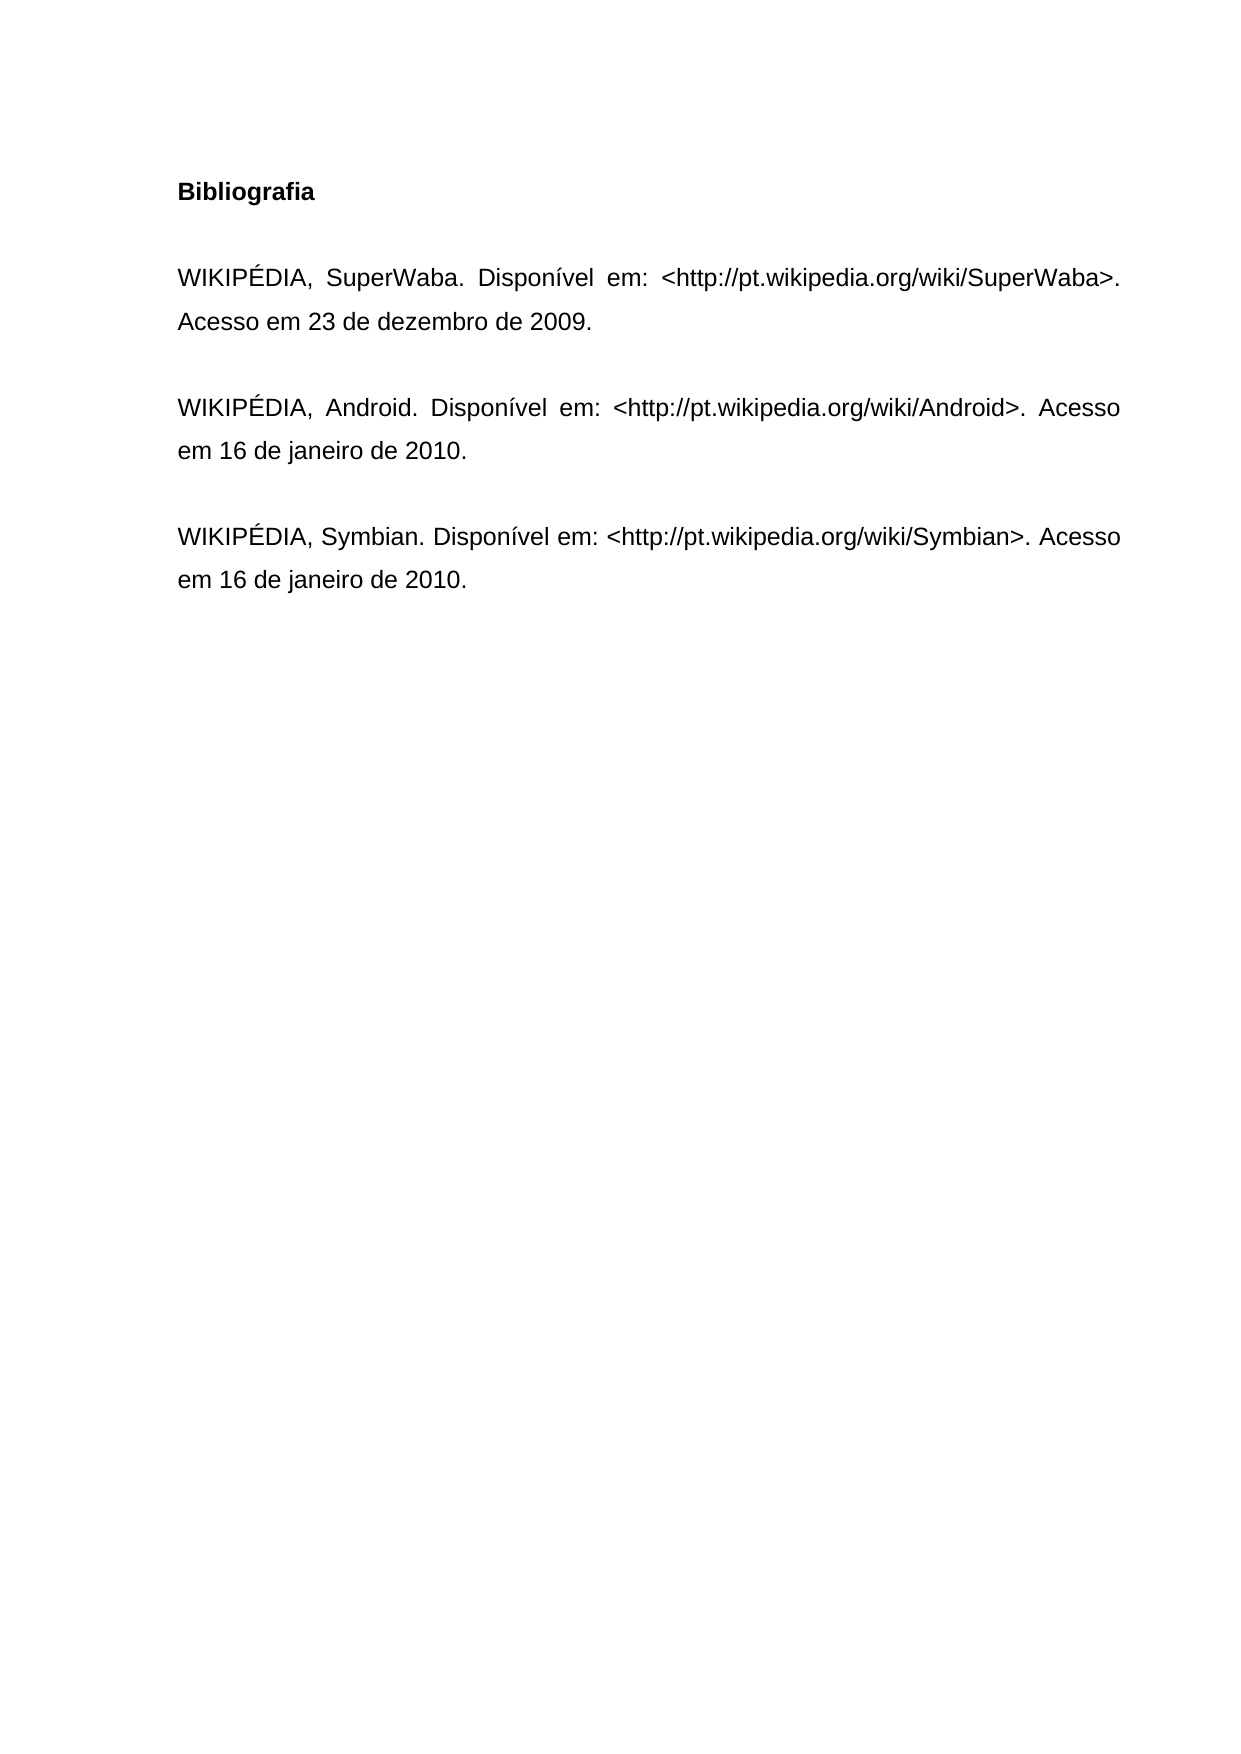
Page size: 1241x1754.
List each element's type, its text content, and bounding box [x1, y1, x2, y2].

text Bibliografia [177, 177, 1122, 206]
text WIKIPÉDIA, SuperWaba. Disponível em: <http://pt.wikipedia.org/wiki/SuperWaba>. Acesso em 23 de dezembro de 2009. [177, 263, 1122, 335]
text WIKIPÉDIA, Symbian. Disponível em: <http://pt.wikipedia.org/wiki/Symbian>. Acesso em 16 de janeiro de 2010. [177, 522, 1122, 594]
text WIKIPÉDIA, Android. Disponível em: <http://pt.wikipedia.org/wiki/Android>. Acesso em 16 de janeiro de 2010. [177, 393, 1122, 465]
